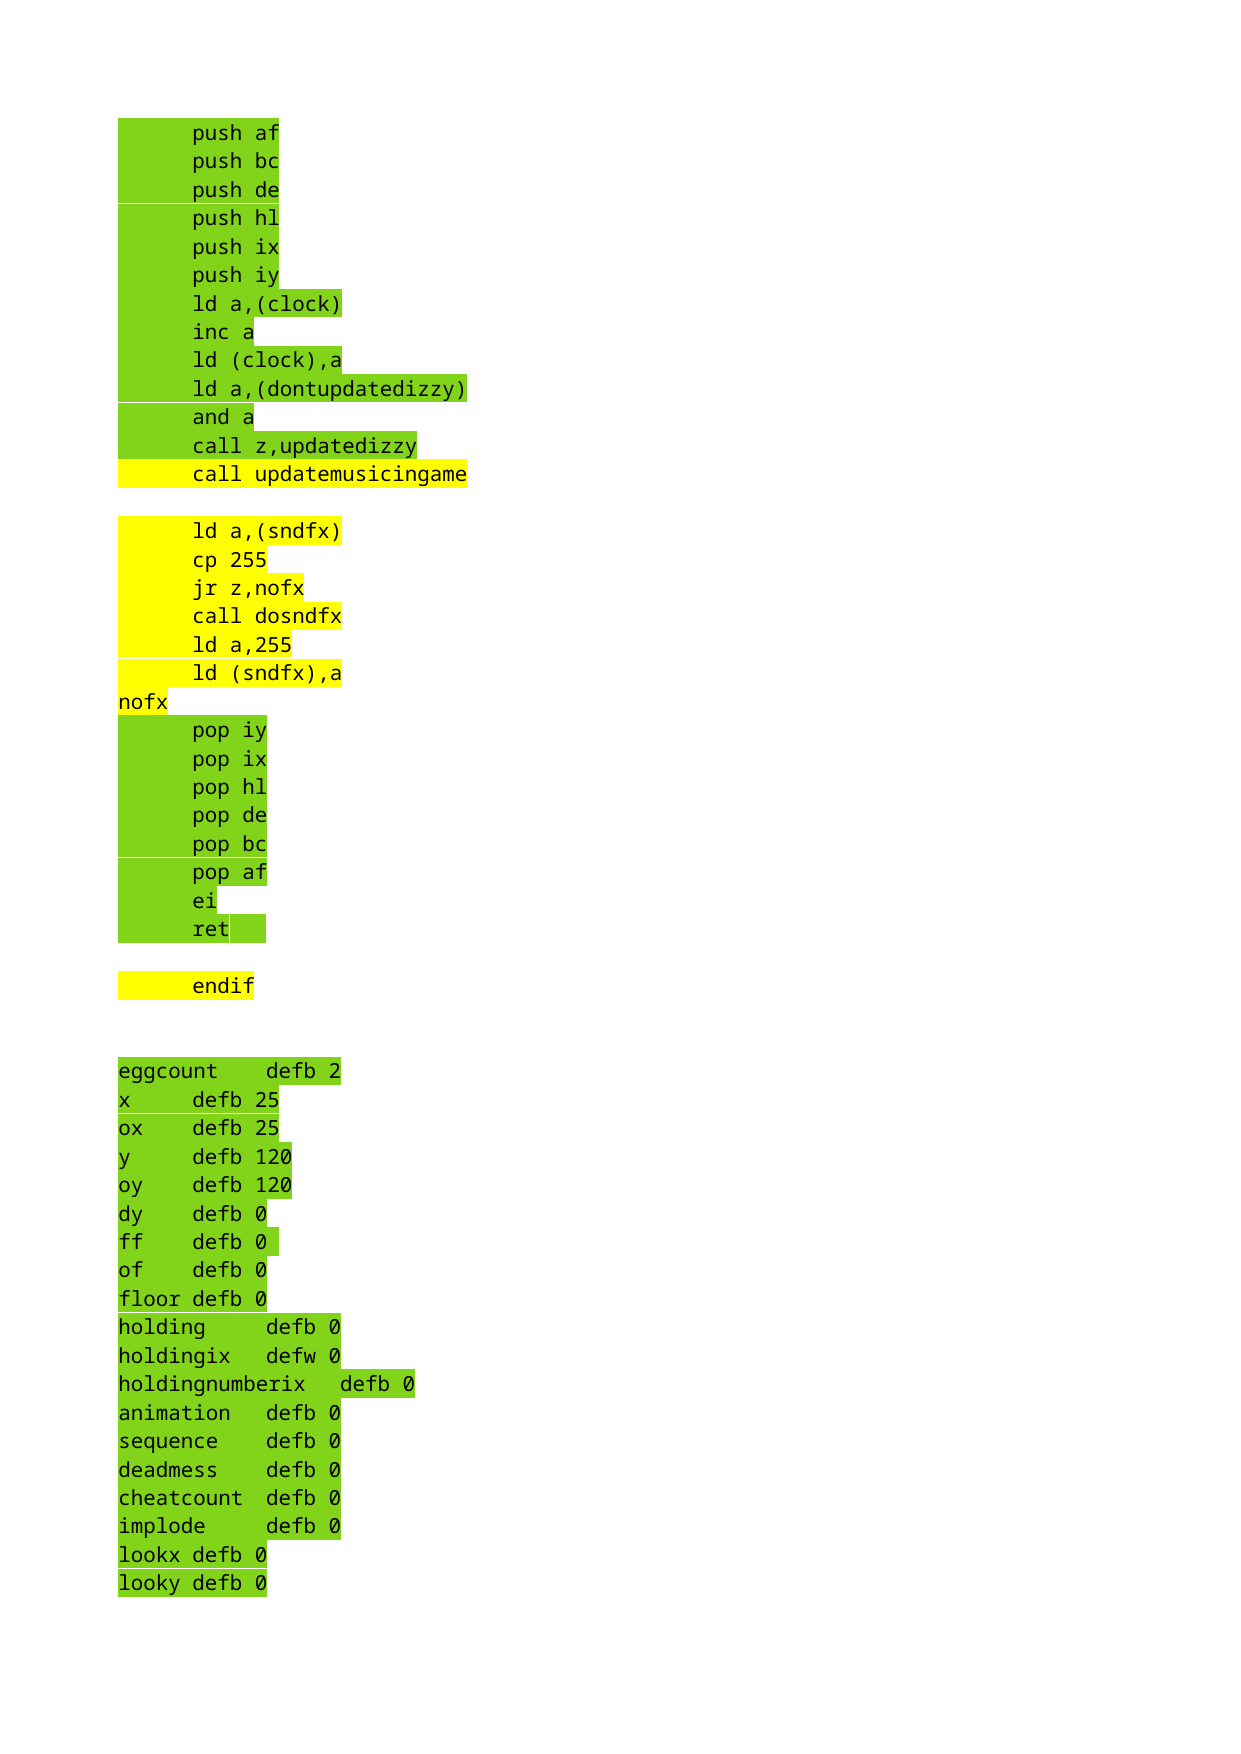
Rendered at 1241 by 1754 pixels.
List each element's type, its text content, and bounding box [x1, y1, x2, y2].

text ld a,(dontupdatedizzy) [118, 374, 1122, 402]
text push ix [118, 232, 1122, 260]
text push bc [118, 147, 1122, 175]
text holdingnumberix defb 0 [118, 1369, 1122, 1398]
text push iy [118, 260, 1122, 289]
text ld a,(clock) [118, 289, 1122, 317]
text looky defb 0 [118, 1568, 1122, 1597]
text cheatcount defb 0 [118, 1483, 1122, 1512]
text ld a,(sndfx) [118, 516, 1122, 545]
text floor defb 0 [118, 1284, 1122, 1312]
text ff defb 0 [118, 1227, 1122, 1256]
text call z,updatedizzy [118, 431, 1122, 459]
text ld (sndfx),a [118, 658, 1122, 687]
text holdingix defw 0 [118, 1341, 1122, 1369]
text implode defb 0 [118, 1512, 1122, 1540]
text nofx [118, 687, 1122, 715]
text ld (clock),a [118, 346, 1122, 374]
text push de [118, 175, 1122, 203]
text pop bc [118, 829, 1122, 857]
text eggcount defb 2 [118, 1057, 1122, 1085]
text lookx defb 0 [118, 1540, 1122, 1568]
text pop iy [118, 715, 1122, 744]
text endif [118, 971, 1122, 1000]
text x defb 25 [118, 1085, 1122, 1113]
text ld a,255 [118, 630, 1122, 658]
text ei [118, 886, 1122, 914]
text push hl [118, 203, 1122, 232]
text pop af [118, 857, 1122, 886]
text pop ix [118, 744, 1122, 772]
text inc a [118, 317, 1122, 346]
text sequence defb 0 [118, 1426, 1122, 1455]
text dy defb 0 [118, 1199, 1122, 1227]
text oy defb 120 [118, 1170, 1122, 1199]
text animation defb 0 [118, 1398, 1122, 1426]
text ret [118, 914, 1122, 943]
text call updatemusicingame [118, 459, 1122, 488]
text pop de [118, 801, 1122, 829]
text and a [118, 402, 1122, 431]
text jr z,nofx [118, 573, 1122, 602]
text push af [118, 118, 1122, 147]
text cp 255 [118, 545, 1122, 573]
text holding defb 0 [118, 1312, 1122, 1341]
text deadmess defb 0 [118, 1455, 1122, 1483]
text y defb 120 [118, 1142, 1122, 1170]
text of defb 0 [118, 1256, 1122, 1284]
text pop hl [118, 772, 1122, 801]
text call dosndfx [118, 602, 1122, 630]
text ox defb 25 [118, 1113, 1122, 1142]
